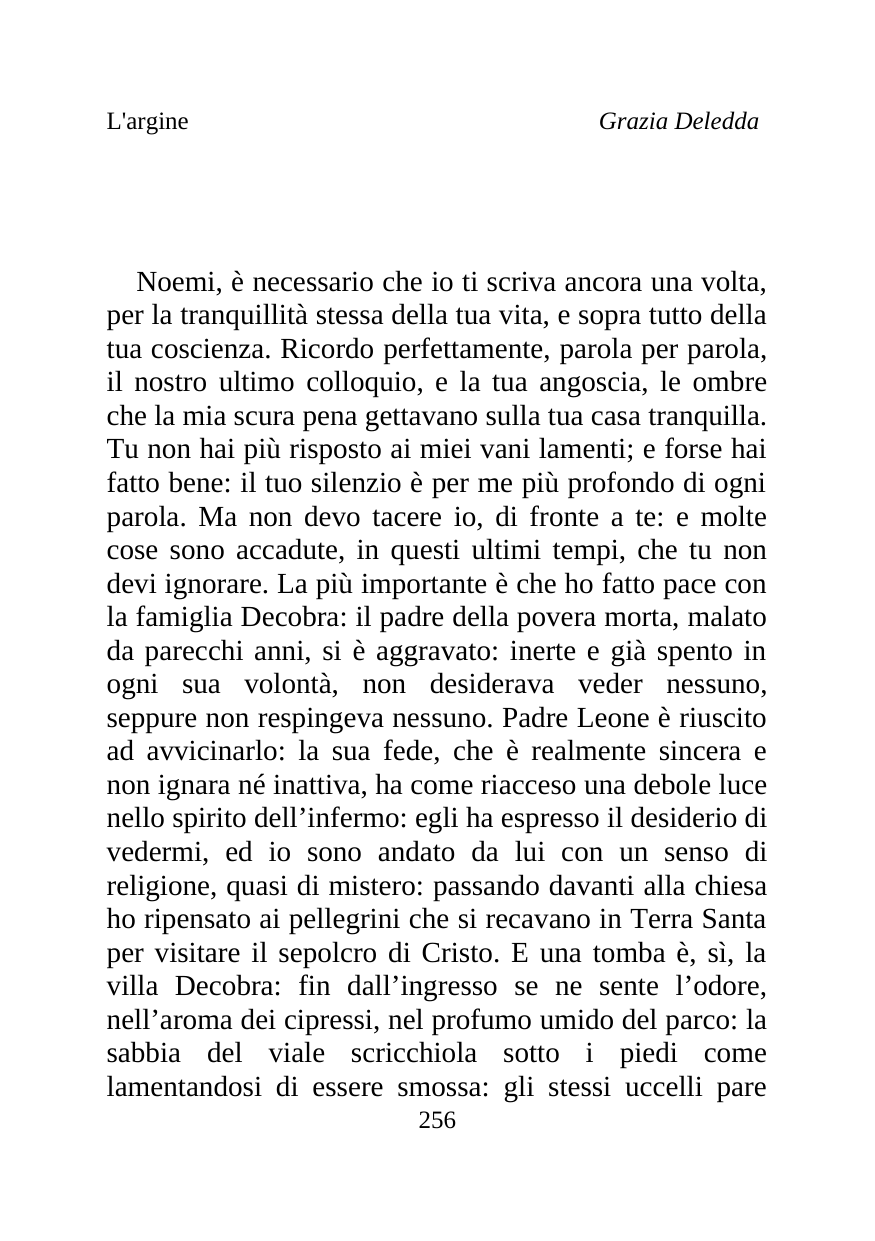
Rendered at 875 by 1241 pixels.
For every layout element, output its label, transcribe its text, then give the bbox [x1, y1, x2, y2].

text Noemi, è necessario che io ti scriva ancora una volta, per la tranquillità stessa della tua vita, e sopra tutto della tua coscienza. Ricordo perfettamente, parola per parola, il nostro ultimo colloquio, e la tua angoscia, le ombre che la mia scura pena gettavano sulla tua casa tranquilla. Tu non hai più risposto ai miei vani lamenti; e forse hai fatto bene: il tuo silenzio è per me più profondo di ogni parola. Ma non devo tacere io, di fronte a te: e molte cose sono accadute, in questi ultimi tempi, che tu non devi ignorare. La più importante è che ho fatto pace con la famiglia Decobra: il padre della povera morta, malato da parecchi anni, si è aggravato: inerte e già spento in ogni sua volontà, non desiderava veder nessuno, seppure non respingeva nessuno. Padre Leone è riuscito ad avvicinarlo: la sua fede, che è realmente sincera e non ignara né inattiva, ha come riacceso una debole luce nello spirito dell’infermo: egli ha espresso il desiderio di vedermi, ed io sono andato da lui con un senso di religione, quasi di mistero: passando davanti alla chiesa ho ripensato ai pellegrini che si recavano in Terra Santa per visitare il sepolcro di Cristo. E una tomba è, sì, la villa Decobra: fin dall’ingresso se ne sente l’odore, nell’aroma dei cipressi, nel profumo umido del parco: la sabbia del viale scricchiola sotto i piedi come lamentandosi di essere smossa: gli stessi uccelli pare [106, 264, 768, 1102]
